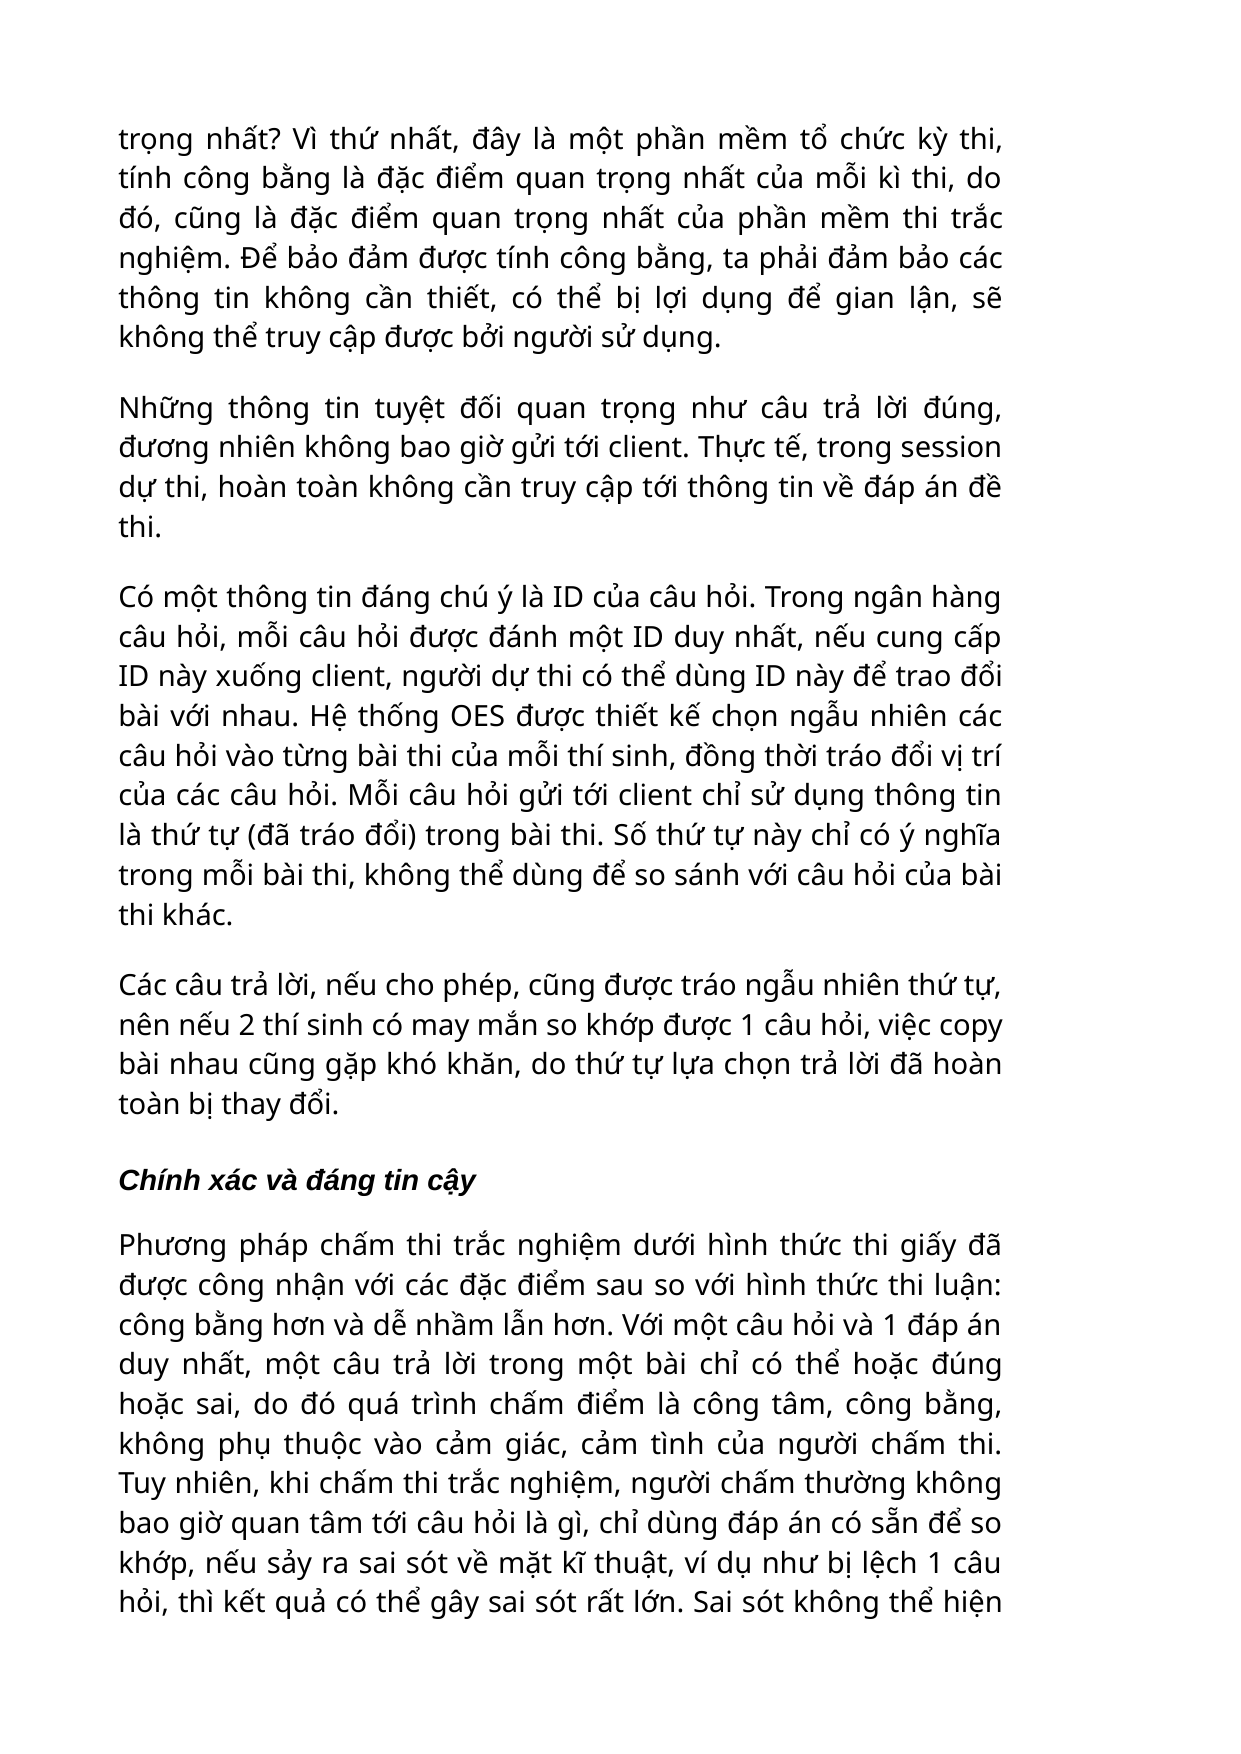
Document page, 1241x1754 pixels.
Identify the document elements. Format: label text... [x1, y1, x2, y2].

text Những thông tin tuyệt đối quan trọng như câu trả lời đúng, đương nhiên không bao giờ gửi tới client. Thực tế, trong session dự thi, hoàn toàn không cần truy cập tới thông tin về đáp án đề thi. [118, 387, 1004, 546]
subtitle Chính xác và đáng tin cậy [118, 1163, 1004, 1197]
text Có một thông tin đáng chú ý là ID của câu hỏi. Trong ngân hàng câu hỏi, mỗi câu hỏi được đánh một ID duy nhất, nếu cung cấp ID này xuống client, người dự thi có thể dùng ID này để trao đổi bài với nhau. Hệ thống OES được thiết kế chọn ngẫu nhiên các câu hỏi vào từng bài thi của mỗi thí sinh, đồng thời tráo đổi vị trí của các câu hỏi. Mỗi câu hỏi gửi tới client chỉ sử dụng thông tin là thứ tự (đã tráo đổi) trong bài thi. Số thứ tự này chỉ có ý nghĩa trong mỗi bài thi, không thể dùng để so sánh với câu hỏi của bài thi khác. [118, 576, 1004, 933]
text trọng nhất? Vì thứ nhất, đây là một phần mềm tổ chức kỳ thi, tính công bằng là đặc điểm quan trọng nhất của mỗi kì thi, do đó, cũng là đặc điểm quan trọng nhất của phần mềm thi trắc nghiệm. Để bảo đảm được tính công bằng, ta phải đảm bảo các thông tin không cần thiết, có thể bị lợi dụng để gian lận, sẽ không thể truy cập được bởi người sử dụng. [118, 118, 1004, 356]
text Phương pháp chấm thi trắc nghiệm dưới hình thức thi giấy đã được công nhận với các đặc điểm sau so với hình thức thi luận: công bằng hơn và dễ nhầm lẫn hơn. Với một câu hỏi và 1 đáp án duy nhất, một câu trả lời trong một bài chỉ có thể hoặc đúng hoặc sai, do đó quá trình chấm điểm là công tâm, công bằng, không phụ thuộc vào cảm giác, cảm tình của người chấm thi. Tuy nhiên, khi chấm thi trắc nghiệm, người chấm thường không bao giờ quan tâm tới câu hỏi là gì, chỉ dùng đáp án có sẵn để so khớp, nếu sảy ra sai sót về mặt kĩ thuật, ví dụ như bị lệch 1 câu hỏi, thì kết quả có thể gây sai sót rất lớn. Sai sót không thể hiện [118, 1224, 1004, 1621]
text Các câu trả lời, nếu cho phép, cũng được tráo ngẫu nhiên thứ tự, nên nếu 2 thí sinh có may mắn so khớp được 1 câu hỏi, việc copy bài nhau cũng gặp khó khăn, do thứ tự lựa chọn trả lời đã hoàn toàn bị thay đổi. [118, 964, 1004, 1123]
